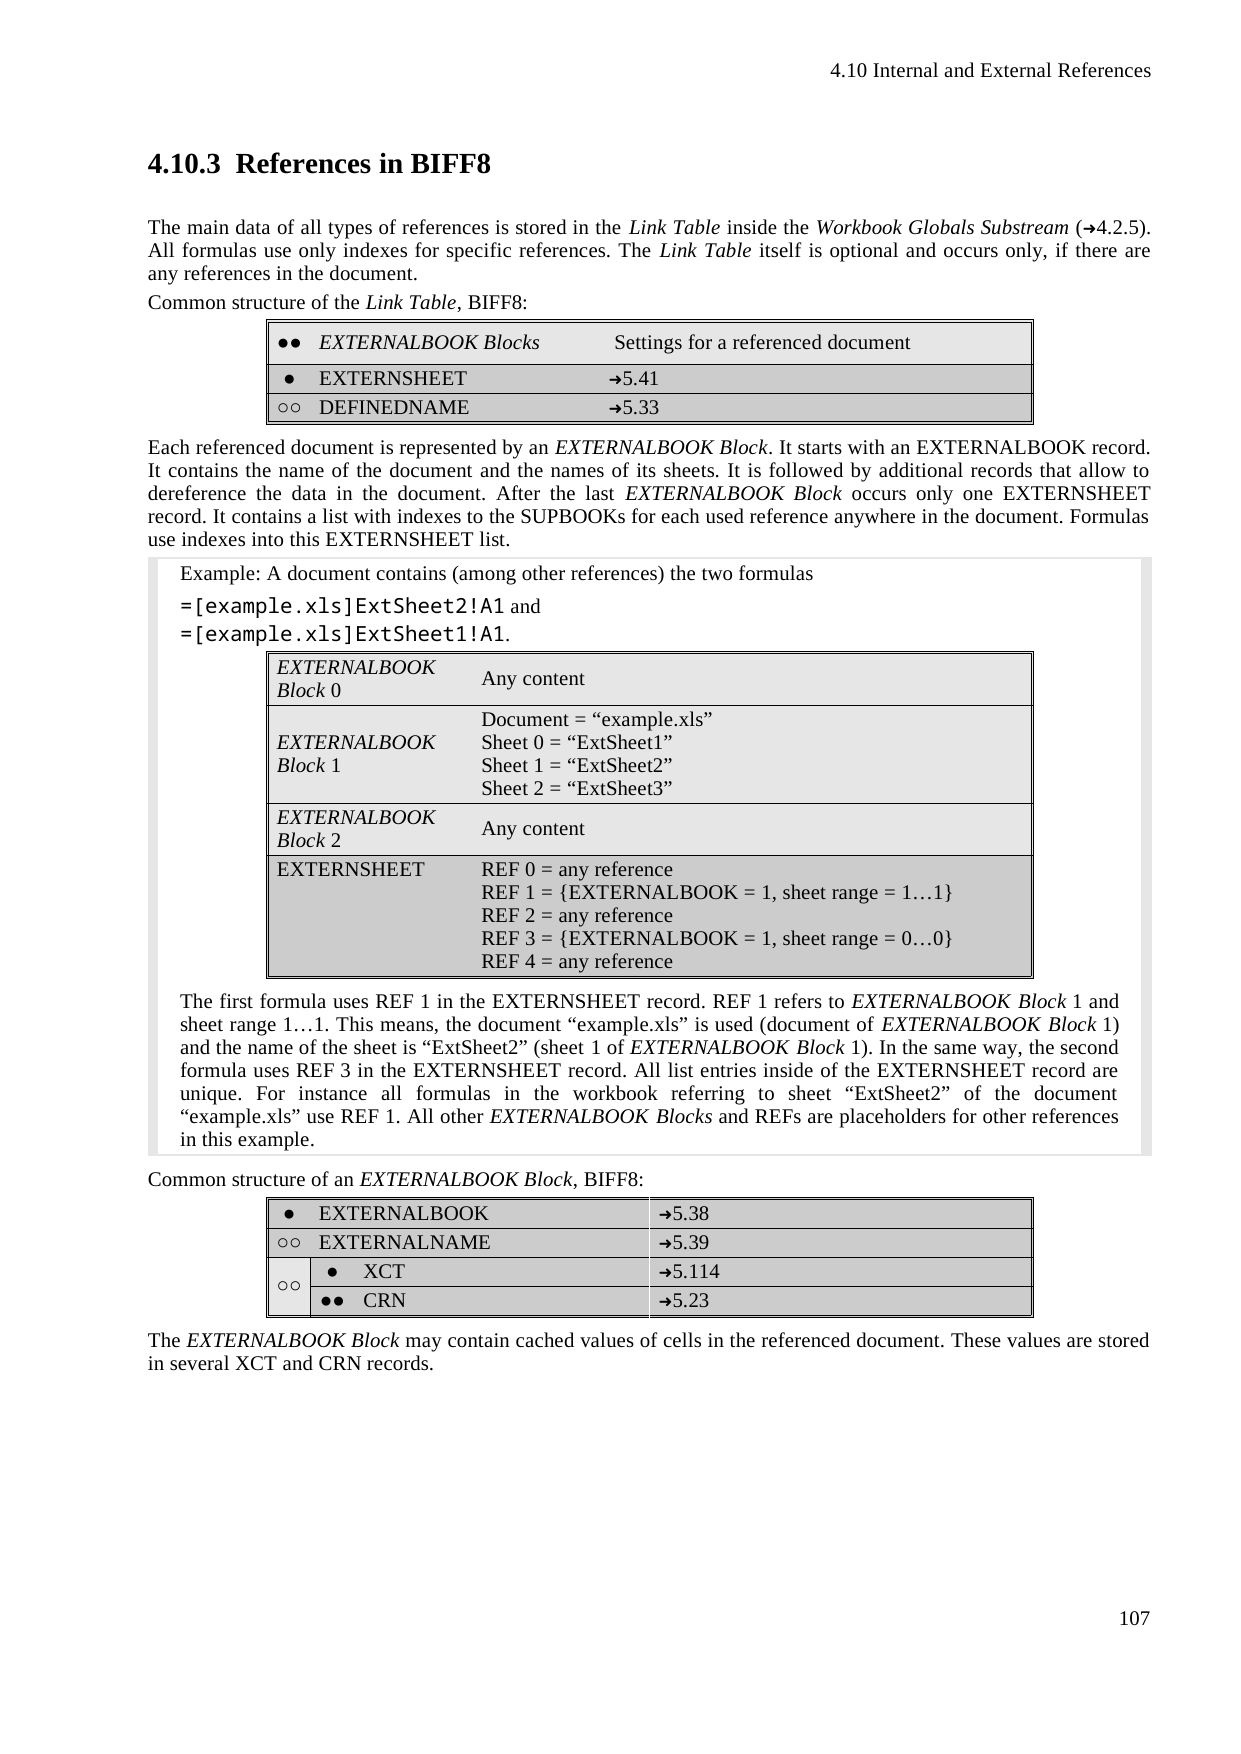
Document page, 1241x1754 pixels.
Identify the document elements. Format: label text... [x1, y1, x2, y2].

table_header ●● [269, 323, 310, 364]
table_cell EXTERNALBOOK Block 2 [269, 804, 472, 855]
table_cell [158, 651, 177, 705]
text The EXTERNALBOOK Block may contain cached values of cells in the referenced document. These values are stored in several XCT and CRN records. [148, 1329, 1152, 1375]
table_cell [177, 651, 266, 705]
table_cell DEFINEDNAME [310, 394, 605, 421]
table_header ➜5.114 [650, 1258, 1031, 1286]
table_cell EXTERNSHEET [269, 856, 472, 976]
table_cell [1122, 978, 1141, 1154]
table_cell [1034, 855, 1122, 978]
text Common structure of an EXTERNALBOOK Block, BIFF8: [148, 1168, 1152, 1191]
subtitle References in BIFF8 [148, 148, 1152, 180]
table_cell Any content [472, 804, 1031, 855]
table_cell [158, 978, 177, 1154]
table_header ➜5.38 [650, 1200, 1031, 1228]
table_cell EXTERNALBOOK Block 1 [269, 706, 472, 803]
table_header ● [311, 1258, 354, 1286]
table_header ● [269, 1200, 310, 1228]
table_cell The first formula uses REF 1 in the EXTERNSHEET record. REF 1 refers to EXTERNALBOOK Block 1 and sheet range 1…1. This means, the document “example.xls” is used (document of EXTERNALBOOK Block 1) and the name of the sheet is “ExtSheet2” (sheet 1 of EXTERNALBOOK Block 1). In the same way, the second formula uses REF 3 in the EXTERNSHEET record. All list entries inside of the EXTERNSHEET record are unique. For instance all formulas in the workbook referring to sheet “ExtSheet2” of the document “example.xls” use REF 1. All other EXTERNALBOOK Blocks and REFs are placeholders for other references in this example. [177, 978, 1122, 1154]
table_cell [1034, 651, 1122, 705]
table_header [158, 559, 177, 651]
table_cell [177, 855, 266, 978]
table_cell EXTERNSHEET [310, 365, 605, 393]
table_cell REF 0 = any reference REF 1 = {EXTERNALBOOK = 1, sheet range = 1…1} REF 2 = any reference REF 3 = {EXTERNALBOOK = 1, sheet range = 0…0} REF 4 = any reference [472, 856, 1031, 976]
table_cell [158, 705, 177, 803]
table_cell [1034, 705, 1122, 803]
table_cell ➜5.23 [650, 1287, 1031, 1315]
table_cell [1122, 651, 1141, 705]
text The main data of all types of references is stored in the Link Table inside the Workbook Globals Substream (➜4.2.5). All formulas use only indexes for specific references. The Link Table itself is optional and occurs only, if there are any references in the document. [148, 216, 1152, 284]
table_cell [1122, 705, 1141, 803]
table_cell ➜5.41 [605, 365, 1031, 393]
table_header [1122, 559, 1141, 651]
table_cell [1122, 855, 1141, 978]
table_header EXTERNALBOOK [310, 1200, 649, 1228]
table_cell [1122, 803, 1141, 855]
table_header XCT [354, 1258, 649, 1286]
table_cell Any content [472, 654, 1031, 705]
table_cell CRN [354, 1287, 649, 1315]
table_cell ○○ [269, 394, 310, 421]
table_cell ➜5.39 [650, 1229, 1031, 1257]
table_cell [158, 803, 177, 855]
table_cell ● [269, 365, 310, 393]
table_cell Document = “example.xls” Sheet 0 = “ExtSheet1” Sheet 1 = “ExtSheet2” Sheet 2 = “ExtSheet3” [472, 706, 1031, 803]
table_cell [177, 705, 266, 803]
table_header EXTERNALBOOK Blocks [310, 323, 605, 364]
table_header Example: A document contains (among other references) the two formulas =[example.xls]ExtSheet2!A1 and =[example.xls]ExtSheet1!A1. [177, 559, 1122, 651]
text Each referenced document is represented by an EXTERNALBOOK Block. It starts with an EXTERNALBOOK record. It contains the name of the document and the names of its sheets. It is followed by additional records that allow to dereference the data in the document. After the last EXTERNALBOOK Block occurs only one EXTERNSHEET record. It contains a list with indexes to the SUPBOOKs for each used reference anywhere in the document. Formulas use indexes into this EXTERNSHEET list. [148, 436, 1152, 551]
table_cell ○○ [269, 1258, 310, 1315]
table_cell ➜5.33 [605, 394, 1031, 421]
table_cell EXTERNALBOOK Block 0 [269, 654, 472, 705]
table_cell EXTERNALNAME [310, 1229, 649, 1257]
text Common structure of the Link Table, BIFF8: [148, 291, 1152, 313]
table_cell [1034, 803, 1122, 855]
table_cell ●● [311, 1287, 354, 1315]
table_cell [158, 855, 177, 978]
table_cell [177, 803, 266, 855]
table_cell ○○ [269, 1229, 310, 1257]
table_header Settings for a referenced document [605, 323, 1031, 364]
